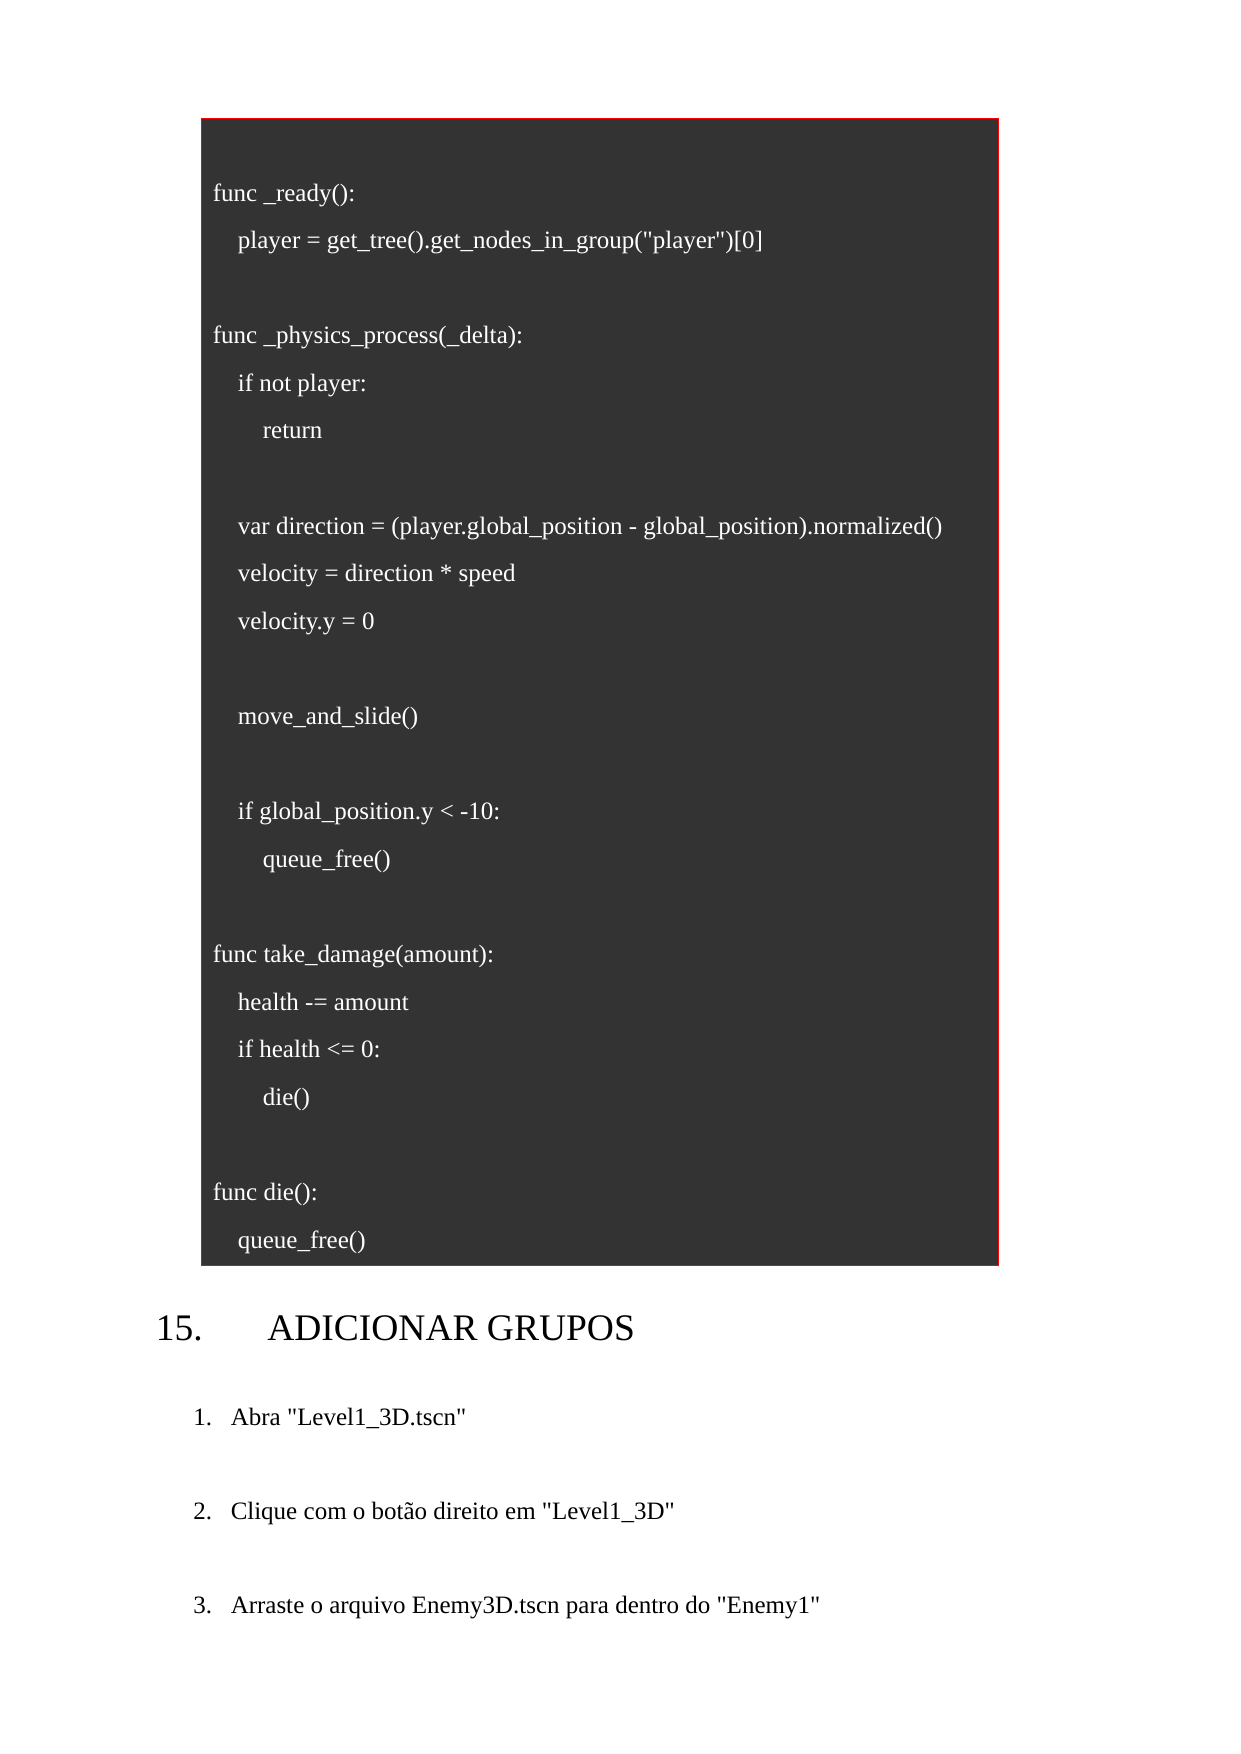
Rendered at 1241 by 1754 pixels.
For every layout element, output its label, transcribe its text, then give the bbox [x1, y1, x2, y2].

text func take_damage(amount): [202, 927, 998, 968]
text queue_free() [202, 1213, 998, 1265]
text queue_free() [202, 832, 998, 873]
text if global_position.y < -10: [202, 784, 998, 825]
text player = get_tree().get_nodes_in_group("player")[0] [202, 213, 998, 254]
text var direction = (player.global_position - global_position).normalized() [202, 499, 998, 539]
text return [202, 404, 998, 444]
text die() [202, 1070, 998, 1111]
text func die(): [202, 1165, 998, 1206]
list Clique com o botão direito em "Level1_3D" [193, 1496, 1122, 1525]
text velocity = direction * speed [202, 547, 998, 587]
list Abra "Level1_3D.tscn" [193, 1402, 1122, 1431]
text health -= amount [202, 975, 998, 1016]
text velocity.y = 0 [202, 594, 998, 635]
subtitle ADICIONAR GRUPOS [156, 1305, 1122, 1348]
text func _physics_process(_delta): [202, 308, 998, 349]
text func _ready(): [202, 166, 998, 206]
text move_and_slide() [202, 689, 998, 730]
text if not player: [202, 356, 998, 397]
text if health <= 0: [202, 1023, 998, 1063]
list Arraste o arquivo Enemy3D.tscn para dentro do "Enemy1" [193, 1590, 1122, 1619]
